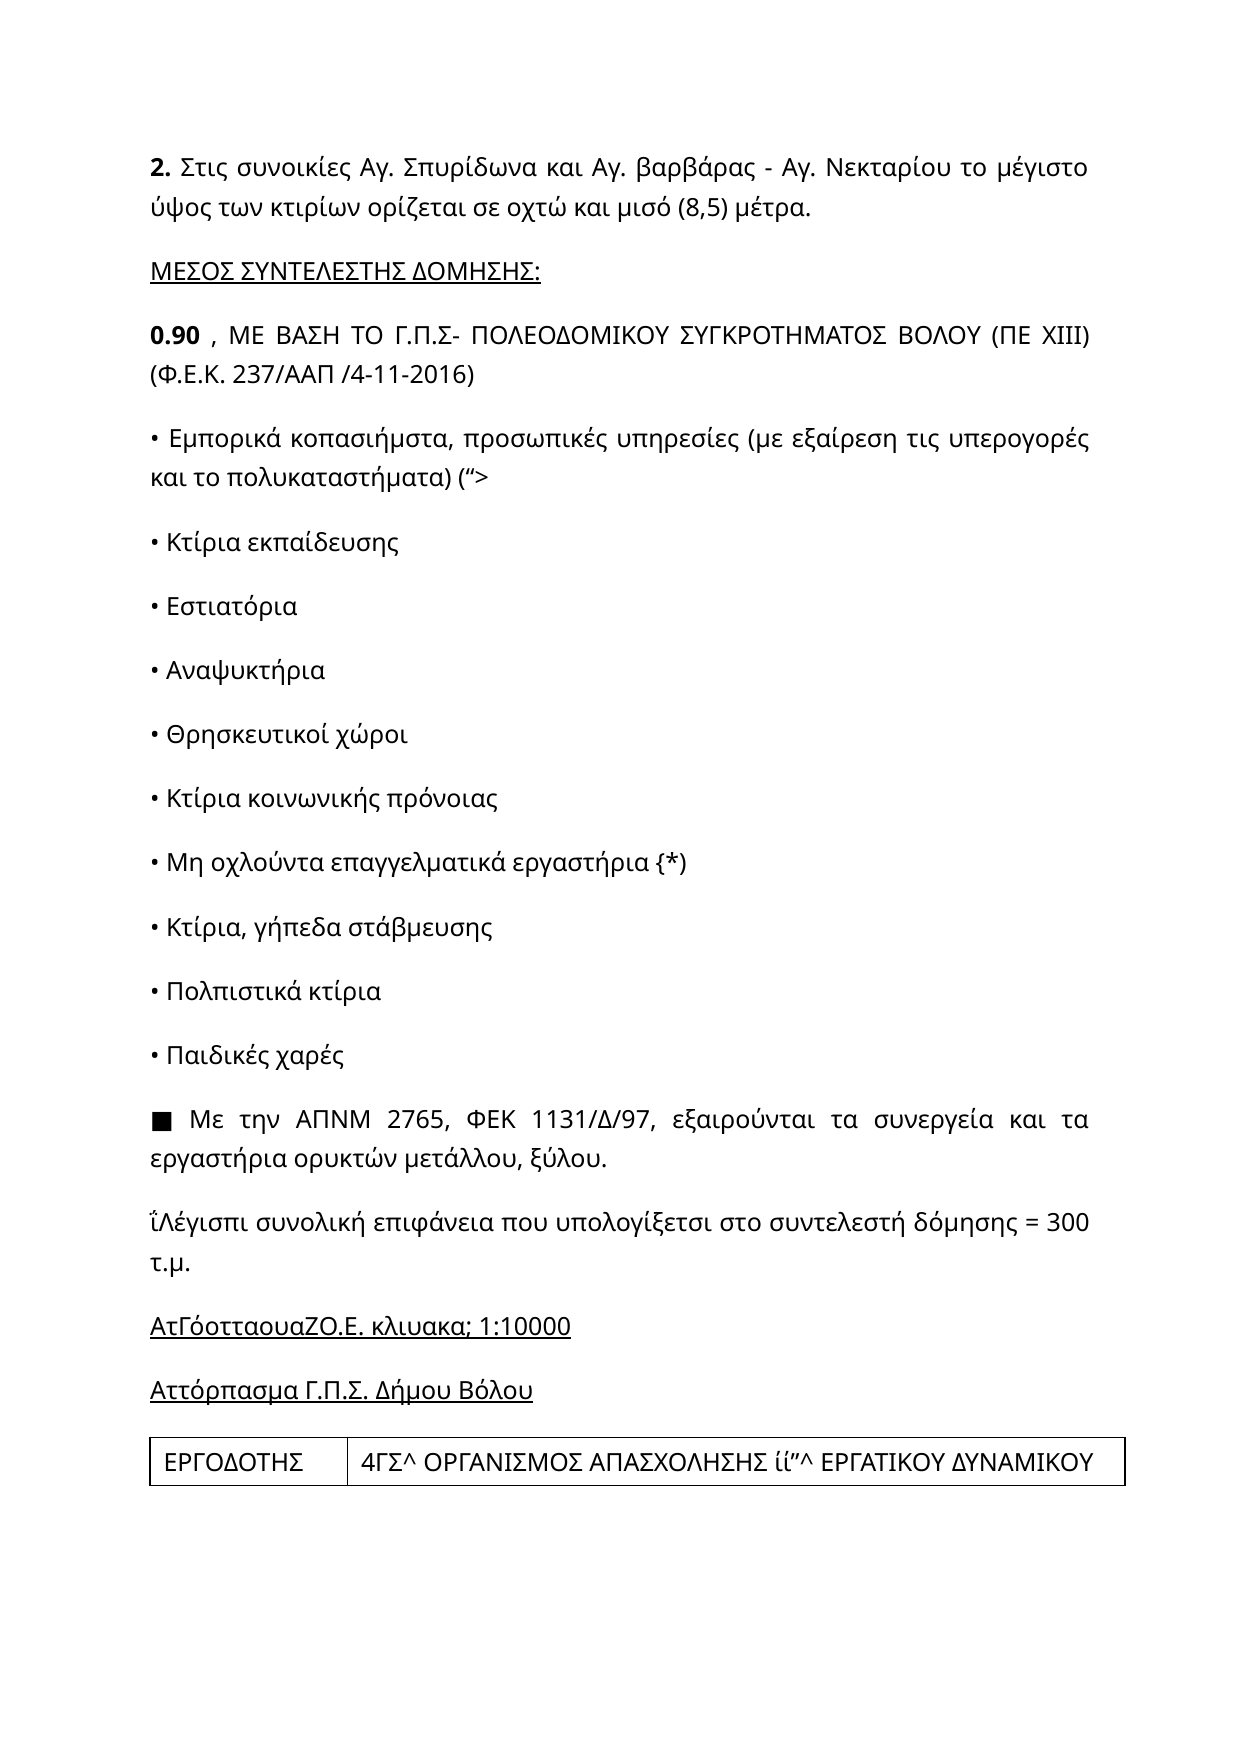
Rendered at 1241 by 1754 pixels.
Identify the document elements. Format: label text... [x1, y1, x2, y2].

text • Μη οχλούντα επαγγελματικά εργαστήρια {*) [150, 845, 1090, 879]
text • Κτίρια εκπαίδευσης [150, 524, 1090, 558]
text • Θρησκευτικοί χώροι [150, 717, 1090, 751]
text ΑτΓόοτταουαΖΟ.Ε. κλιυακα; 1:10000 [150, 1308, 1090, 1342]
text • Κτίρια κοινωνικής πρόνοιας [150, 781, 1090, 815]
text • Κτίρια, γήπεδα στάβμευσης [150, 909, 1090, 943]
table_header ΕΡΓΟΔΟΤΗΣ [151, 1438, 347, 1485]
text • Πολπιστικά κτίρια [150, 973, 1090, 1007]
table_header 4ΓΣ^ ΟΡΓΑΝΙΣΜΟΣ ΑΠΑΣΧΟΛΗΣΗΣ ίί”^ ΕΡΓΑΤΙΚΟΥ ΔΥΝΑΜΙΚΟΥ [348, 1438, 1124, 1485]
text ■ Με την ΑΠΝΜ 2765, ΦΕΚ 1131/Δ/97, εξαιρούνται τα συνεργεία και τα εργαστήρια ορυκτών μετάλλου, ξύλου. [150, 1102, 1090, 1175]
text 0.90 , ΜΕ ΒΑΣΗ ΤΟ Γ.Π.Σ- ΠΟΛΕΟΔΟΜΙΚΟΥ ΣΥΓΚΡΟΤΗΜΑΤΟΣ ΒΟΛΟΥ (ΠΕ XIII) (Φ.Ε.Κ. 237/ΑΑΠ /4-11-2016) [150, 317, 1090, 391]
text 2. Στις συνοικίες Αγ. Σπυρίδωνα και Αγ. βαρβάρας - Αγ. Νεκταρίου το μέγιστο ύψος των κτιρίων ορίζεται σε οχτώ και μισό (8,5) μέτρα. [150, 150, 1090, 223]
text ΜΕΣΟΣ ΣΥΝΤΕΛΕΣΤΗΣ ΔΟΜΗΣΗΣ: [150, 253, 1090, 287]
text • Εμπορικά κοπασιήμστα, προσωπικές υπηρεσίες (με εξαίρεση τις υπερογορές και το πολυκαταστήματα) (“> [150, 421, 1090, 494]
text • Παιδικές χαρές [150, 1037, 1090, 1072]
text Αττόρπασμα Γ.Π.Σ. Δήμου Βόλου [150, 1372, 1090, 1407]
text • Αναψυκτήρια [150, 652, 1090, 687]
text • Εστιατόρια [150, 588, 1090, 622]
text ΐΛέγισπι συνολική επιφάνεια που υπολογίξετσι στο συντελεστή δόμησης = 300 τ.μ. [150, 1205, 1090, 1278]
